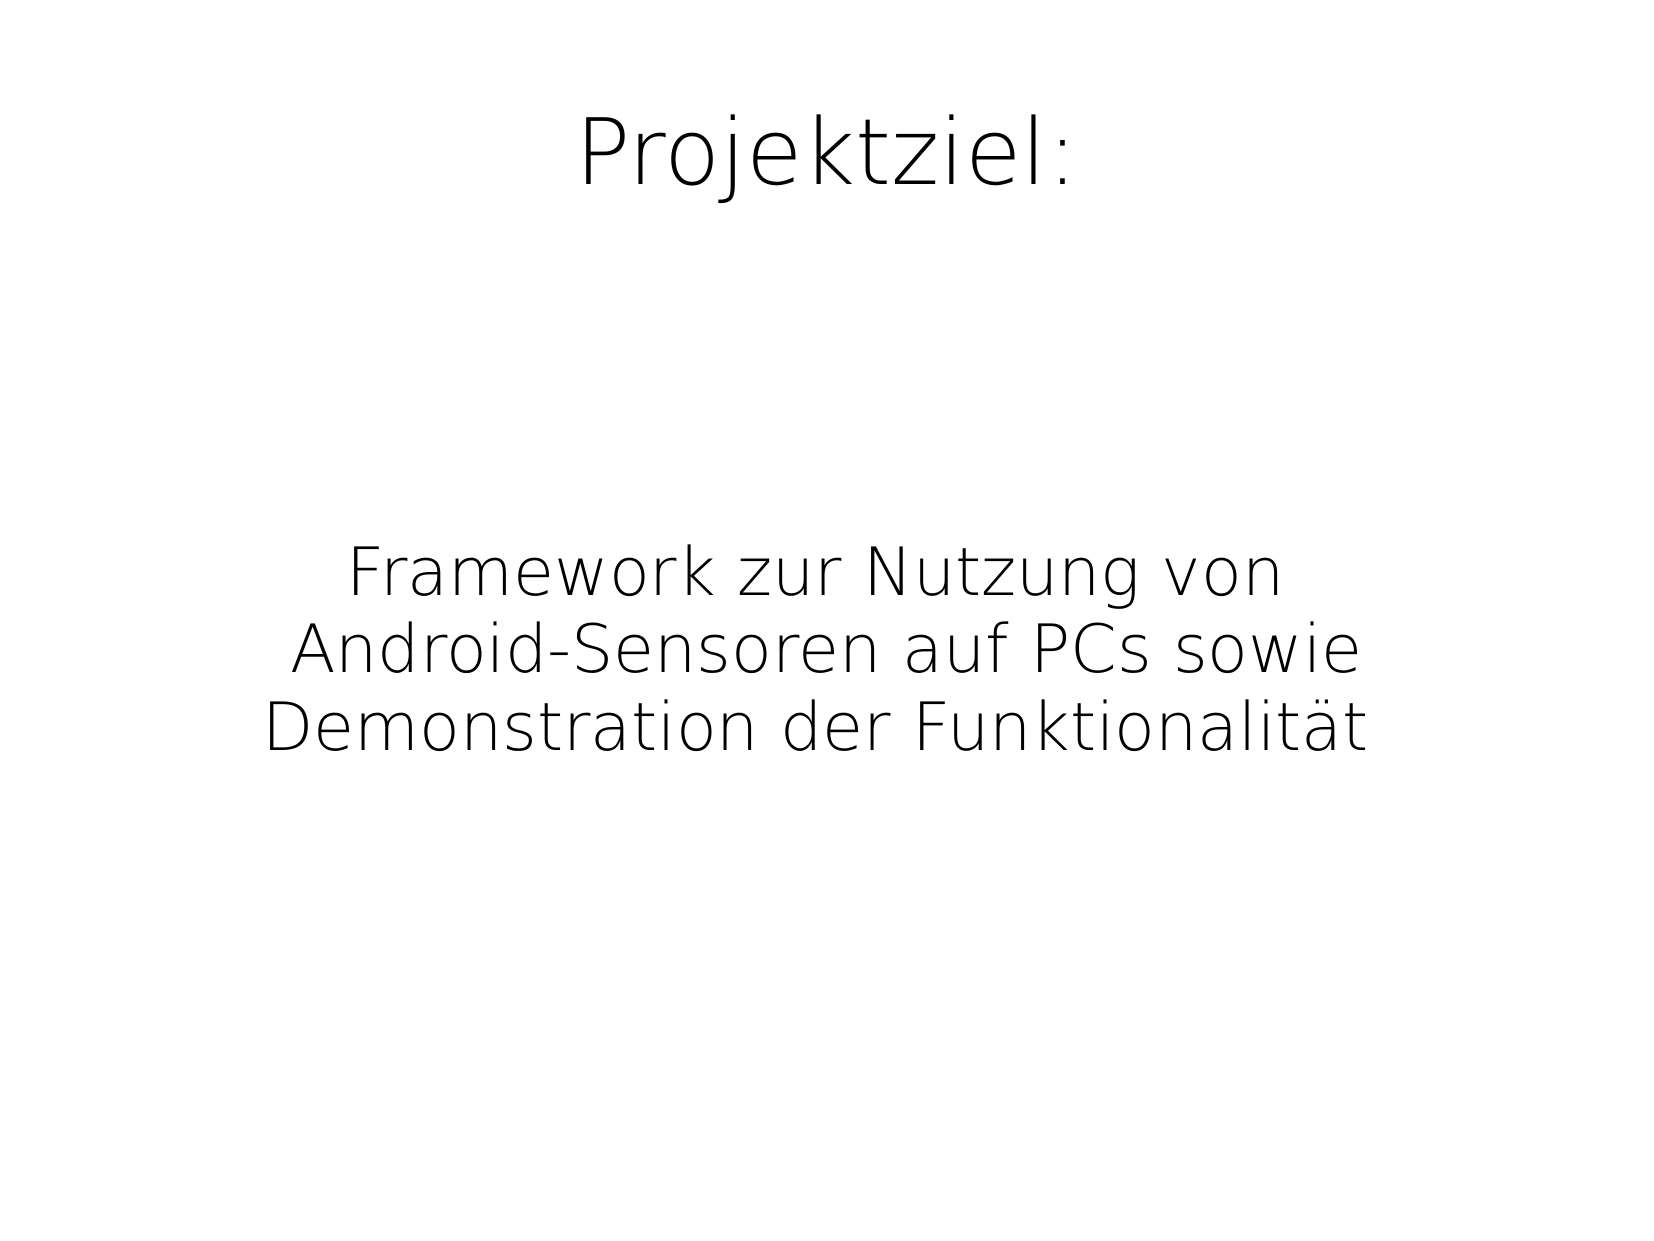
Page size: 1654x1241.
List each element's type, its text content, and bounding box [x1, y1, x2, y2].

title Projektziel: [82, 49, 1571, 257]
subtitle Framework zur Nutzung von Android-Sensoren auf PCs sowie Demonstration der Funktionalität [82, 290, 1571, 1010]
